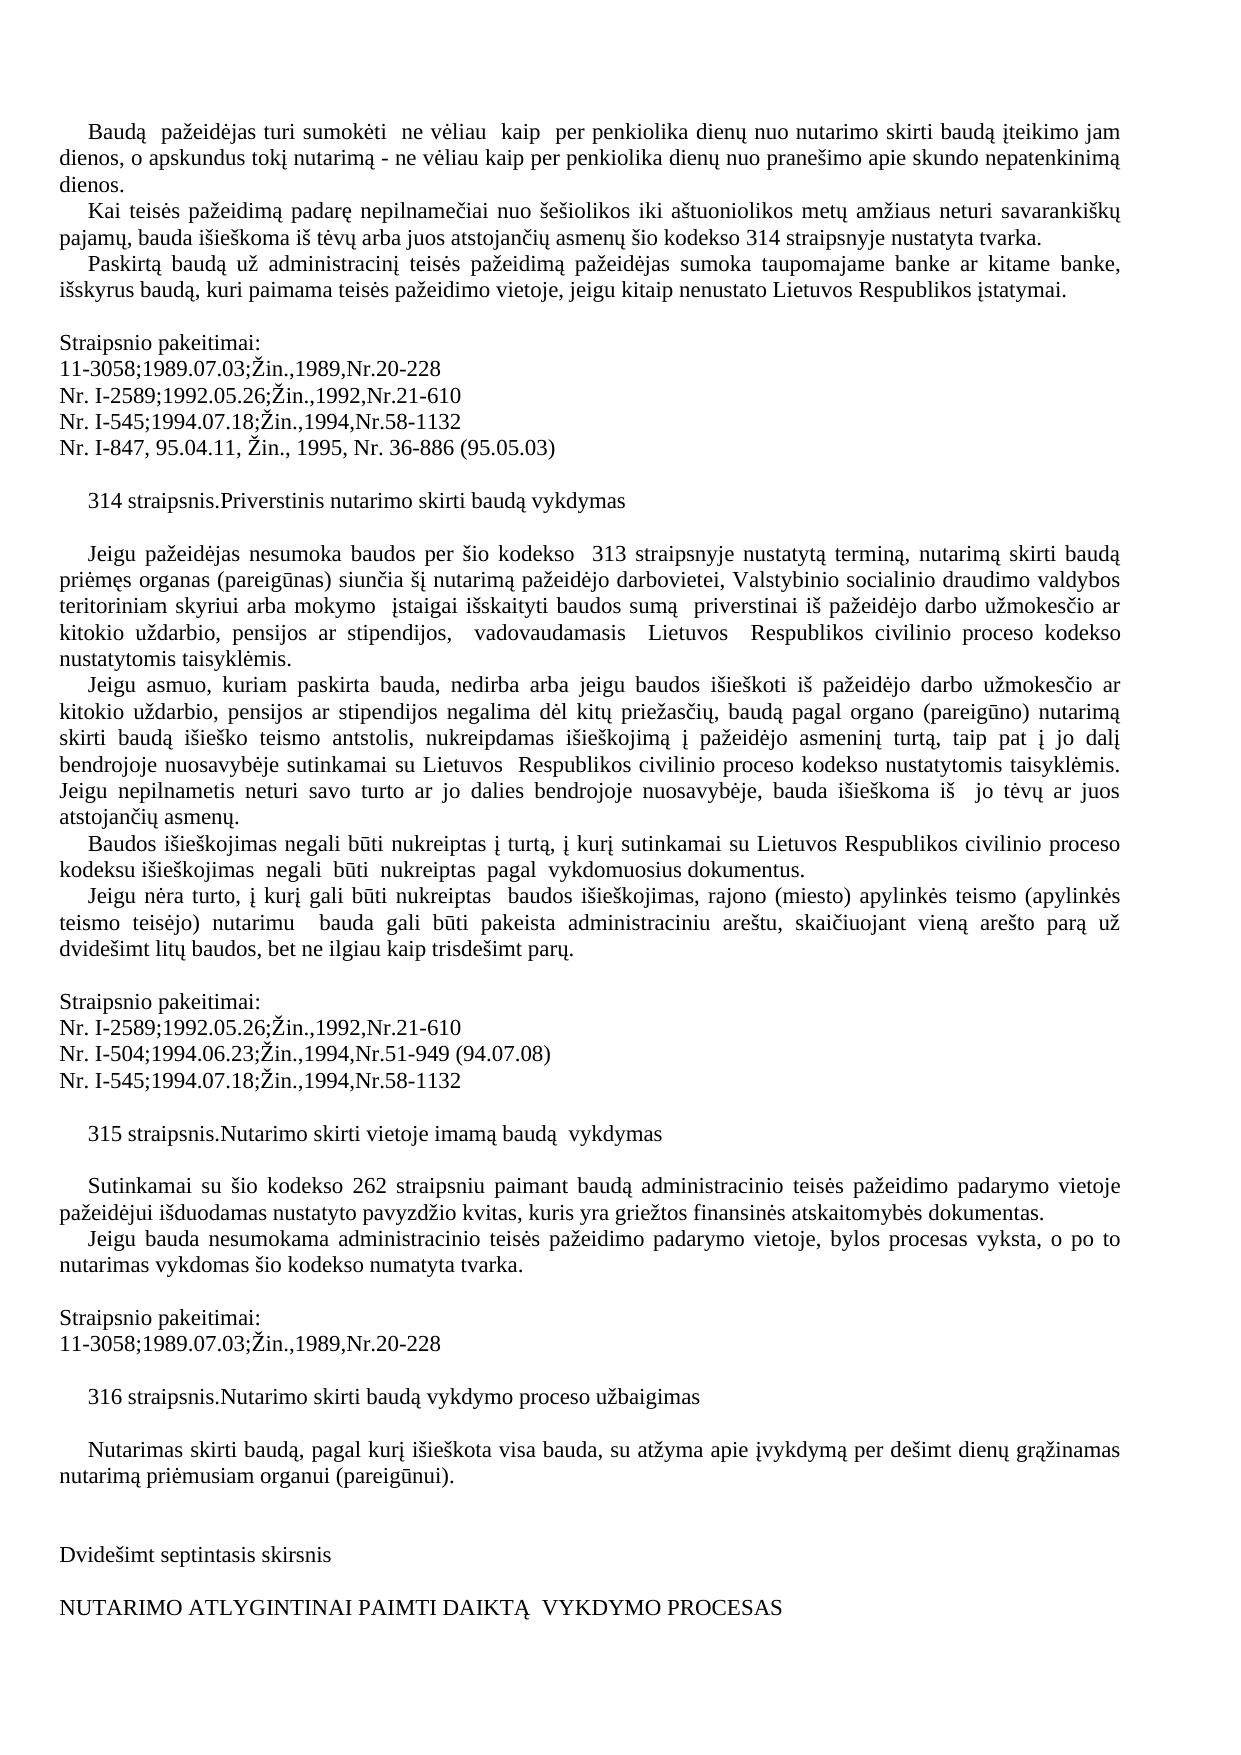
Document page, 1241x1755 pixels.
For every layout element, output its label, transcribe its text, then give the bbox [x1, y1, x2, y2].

text 11-3058;1989.07.03;Žin.,1989,Nr.20-228 [59, 355, 1122, 382]
text 314 straipsnis.Priverstinis nutarimo skirti baudą vykdymas [59, 487, 1122, 513]
text Jeigu pažeidėjas nesumoka baudos per šio kodekso 313 straipsnyje nustatytą terminą, nutarimą skirti baudą priėmęs organas (pareigūnas) siunčia šį nutarimą pažeidėjo darbovietei, Valstybinio socialinio draudimo valdybos teritoriniam skyriui arba mokymo įstaigai išskaityti baudos sumą priverstinai iš pažeidėjo darbo užmokesčio ar kitokio uždarbio, pensijos ar stipendijos, vadovaudamasis Lietuvos Respublikos civilinio proceso kodekso nustatytomis taisyklėmis. [59, 540, 1122, 672]
text Paskirtą baudą už administracinį teisės pažeidimą pažeidėjas sumoka taupomajame banke ar kitame banke, išskyrus baudą, kuri paimama teisės pažeidimo vietoje, jeigu kitaip nenustato Lietuvos Respublikos įstatymai. [59, 250, 1122, 303]
text 316 straipsnis.Nutarimo skirti baudą vykdymo proceso užbaigimas [59, 1383, 1122, 1409]
text Sutinkamai su šio kodekso 262 straipsniu paimant baudą administracinio teisės pažeidimo padarymo vietoje pažeidėjui išduodamas nustatyto pavyzdžio kvitas, kuris yra griežtos finansinės atskaitomybės dokumentas. [59, 1172, 1122, 1225]
text Baudą pažeidėjas turi sumokėti ne vėliau kaip per penkiolika dienų nuo nutarimo skirti baudą įteikimo jam dienos, o apskundus tokį nutarimą - ne vėliau kaip per penkiolika dienų nuo pranešimo apie skundo nepatenkinimą dienos. [59, 118, 1122, 197]
text Jeigu asmuo, kuriam paskirta bauda, nedirba arba jeigu baudos išieškoti iš pažeidėjo darbo užmokesčio ar kitokio uždarbio, pensijos ar stipendijos negalima dėl kitų priežasčių, baudą pagal organo (pareigūno) nutarimą skirti baudą išieško teismo antstolis, nukreipdamas išieškojimą į pažeidėjo asmeninį turtą, taip pat į jo dalį bendrojoje nuosavybėje sutinkamai su Lietuvos Respublikos civilinio proceso kodekso nustatytomis taisyklėmis. Jeigu nepilnametis neturi savo turto ar jo dalies bendrojoje nuosavybėje, bauda išieškoma iš jo tėvų ar juos atstojančių asmenų. [59, 672, 1122, 830]
text Straipsnio pakeitimai: [59, 988, 1122, 1014]
text 315 straipsnis.Nutarimo skirti vietoje imamą baudą vykdymas [59, 1119, 1122, 1146]
text Nr. I-847, 95.04.11, Žin., 1995, Nr. 36-886 (95.05.03) [59, 434, 1122, 461]
text Nr. I-2589;1992.05.26;Žin.,1992,Nr.21-610 [59, 1014, 1122, 1041]
text Jeigu nėra turto, į kurį gali būti nukreiptas baudos išieškojimas, rajono (miesto) apylinkės teismo (apylinkės teismo teisėjo) nutarimu bauda gali būti pakeista administraciniu areštu, skaičiuojant vieną arešto parą už dvidešimt litų baudos, bet ne ilgiau kaip trisdešimt parų. [59, 882, 1122, 961]
text Nr. I-2589;1992.05.26;Žin.,1992,Nr.21-610 [59, 382, 1122, 408]
text Straipsnio pakeitimai: [59, 1304, 1122, 1330]
text 11-3058;1989.07.03;Žin.,1989,Nr.20-228 [59, 1330, 1122, 1357]
text NUTARIMO ATLYGINTINAI PAIMTI DAIKTĄ VYKDYMO PROCESAS [59, 1594, 1122, 1620]
text Nr. I-545;1994.07.18;Žin.,1994,Nr.58-1132 [59, 1067, 1122, 1093]
text Dvidešimt septintasis skirsnis [59, 1541, 1122, 1568]
text Nr. I-545;1994.07.18;Žin.,1994,Nr.58-1132 [59, 408, 1122, 434]
text Nutarimas skirti baudą, pagal kurį išieškota visa bauda, su atžyma apie įvykdymą per dešimt dienų grąžinamas nutarimą priėmusiam organui (pareigūnui). [59, 1436, 1122, 1488]
text Straipsnio pakeitimai: [59, 329, 1122, 355]
text Nr. I-504;1994.06.23;Žin.,1994,Nr.51-949 (94.07.08) [59, 1041, 1122, 1067]
text Kai teisės pažeidimą padarę nepilnamečiai nuo šešiolikos iki aštuoniolikos metų amžiaus neturi savarankiškų pajamų, bauda išieškoma iš tėvų arba juos atstojančių asmenų šio kodekso 314 straipsnyje nustatyta tvarka. [59, 197, 1122, 250]
text Jeigu bauda nesumokama administracinio teisės pažeidimo padarymo vietoje, bylos procesas vyksta, o po to nutarimas vykdomas šio kodekso numatyta tvarka. [59, 1225, 1122, 1278]
text Baudos išieškojimas negali būti nukreiptas į turtą, į kurį sutinkamai su Lietuvos Respublikos civilinio proceso kodeksu išieškojimas negali būti nukreiptas pagal vykdomuosius dokumentus. [59, 830, 1122, 882]
